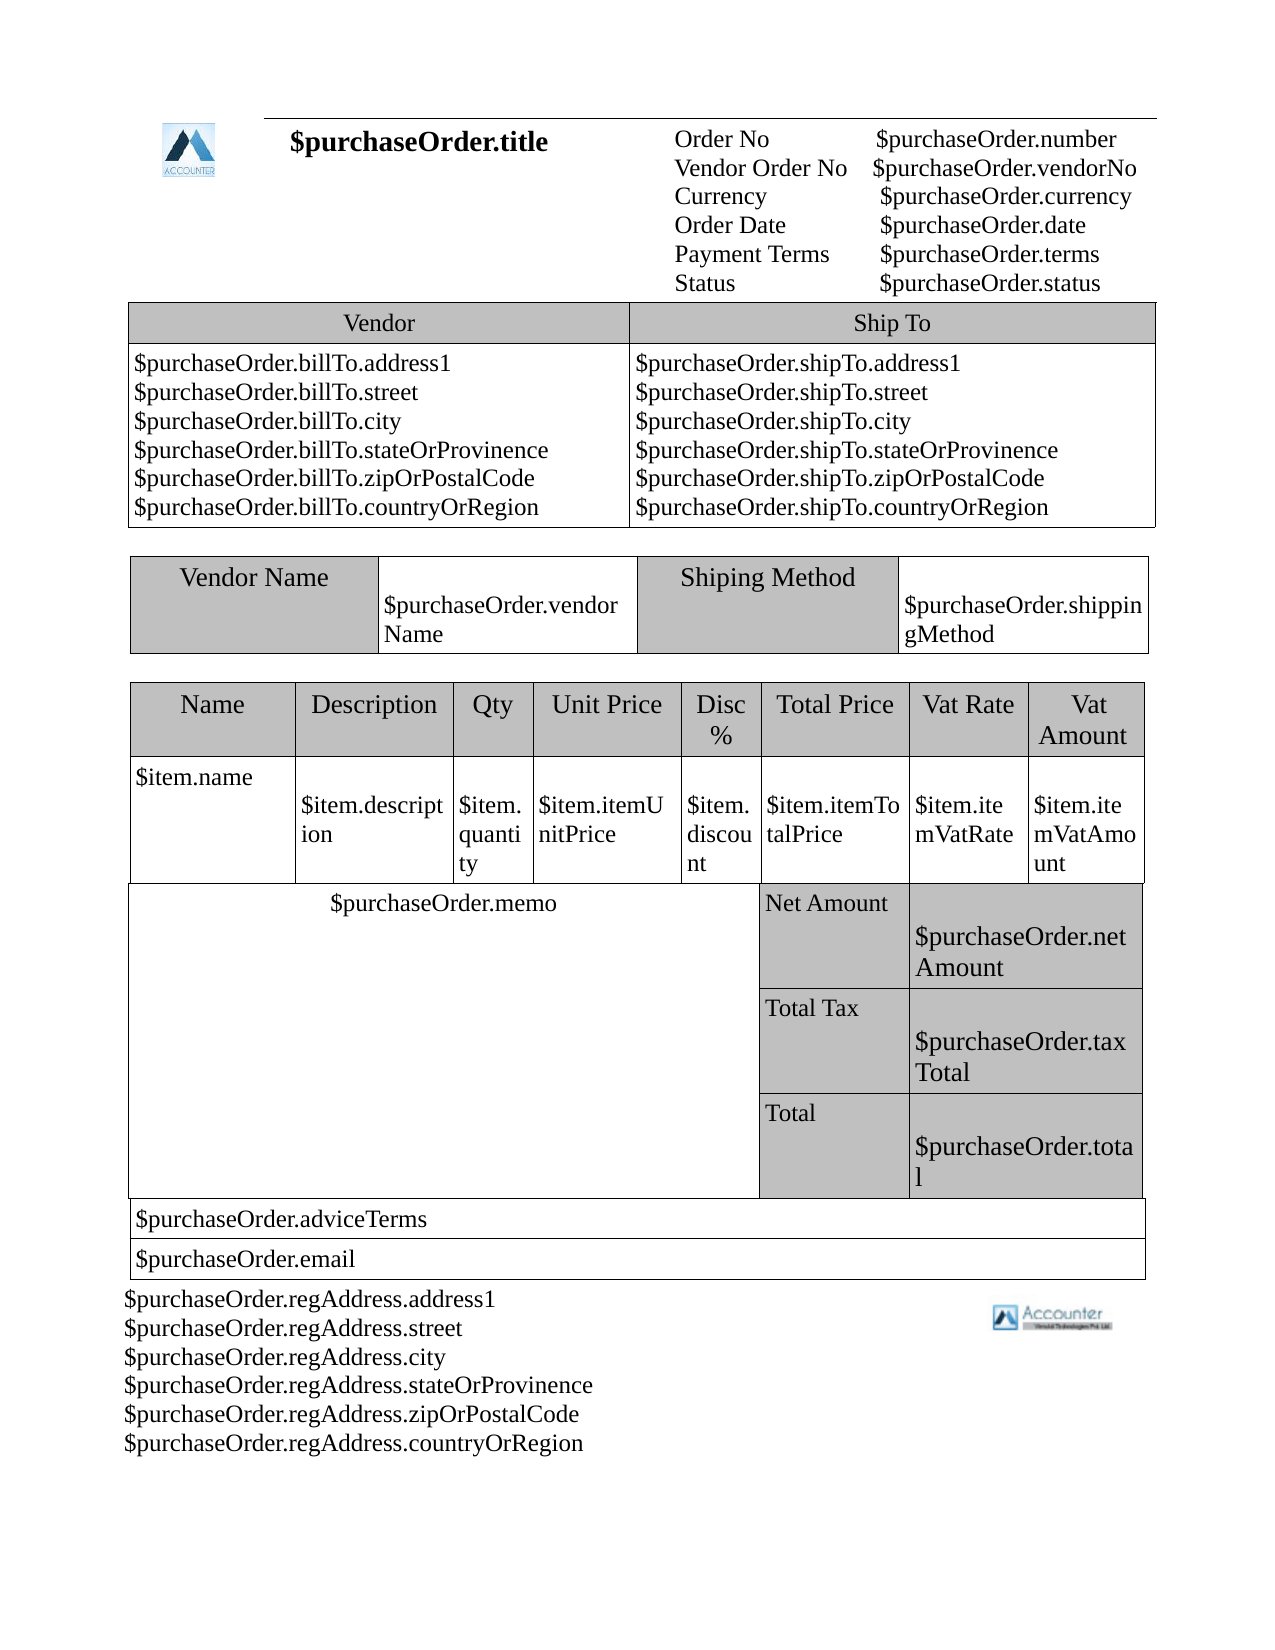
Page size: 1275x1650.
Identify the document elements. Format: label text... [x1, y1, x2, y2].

table_cell $item.description [296, 757, 453, 883]
table_header Disc % [682, 683, 761, 756]
table_header Vendor Name [131, 557, 378, 653]
table_cell $purchaseOrder.shipTo.address1 $purchaseOrder.shipTo.street $purchaseOrder.shipTo.city $purchaseOrder.shipTo.stateOrProvinence $purchaseOrder.shipTo.zipOrPostalCode $purchaseOrder.shipTo.countryOrRegion [630, 344, 1155, 527]
table_cell $item.itemVatAmount [1029, 757, 1144, 883]
table_header $purchaseOrder.regAddress.address1 $purchaseOrder.regAddress.street $purchaseOrder.regAddress.city $purchaseOrder.regAddress.stateOrProvinence $purchaseOrder.regAddress.zipOrPostalCode $purchaseOrder.regAddress.countryOrRegion [118, 1279, 902, 1462]
table_cell Total [760, 1094, 909, 1198]
picture [162, 123, 215, 177]
table_header Shiping Method [638, 557, 898, 653]
table_header Description [296, 683, 453, 756]
table_header Qty [454, 683, 533, 756]
table_header Unit Price [534, 683, 681, 756]
table_cell $item.name [131, 757, 295, 883]
table_cell $purchaseOrder.taxTotal [910, 989, 1142, 1093]
table_cell $purchaseOrder.email [131, 1239, 1145, 1278]
table_cell $purchaseOrder.billTo.address1 $purchaseOrder.billTo.street $purchaseOrder.billTo.city $purchaseOrder.billTo.stateOrProvinence $purchaseOrder.billTo.zipOrPostalCode $purchaseOrder.billTo.countryOrRegion [129, 344, 629, 527]
table_header Net Amount [760, 884, 909, 988]
table_cell Total Tax [760, 989, 909, 1093]
table_cell $item.itemVatRate [910, 757, 1028, 883]
table_header Order No $purchaseOrder.number Vendor Order No $purchaseOrder.vendorNo Currency $purchaseOrder.currency Order Date $purchaseOrder.date Payment Terms $purchaseOrder.terms Status $purchaseOrder.status [556, 119, 1157, 302]
table_header Vat Amount [1029, 683, 1144, 756]
table_header $purchaseOrder.vendorName [379, 557, 637, 653]
table_header [114, 118, 263, 302]
table_header [903, 1279, 1157, 1462]
table_cell $item.discount [682, 757, 761, 883]
table_header Total Price [762, 683, 909, 756]
table_cell $item.itemTotalPrice [762, 757, 909, 883]
table_header Vendor [129, 303, 629, 343]
table_header $purchaseOrder.shippingMethod [899, 557, 1148, 653]
table_header $purchaseOrder.title [264, 119, 556, 302]
picture [987, 1294, 1119, 1343]
table_header $purchaseOrder.memo [129, 884, 759, 1198]
table_header $purchaseOrder.adviceTerms [131, 1199, 1145, 1238]
table_cell $item.itemUnitPrice [534, 757, 681, 883]
table_header Name [131, 683, 295, 756]
table_header Ship To [630, 303, 1155, 343]
table_header Vat Rate [910, 683, 1028, 756]
table_header $purchaseOrder.netAmount [910, 884, 1142, 988]
table_cell $item.quantity [454, 757, 533, 883]
table_cell $purchaseOrder.total [910, 1094, 1142, 1198]
